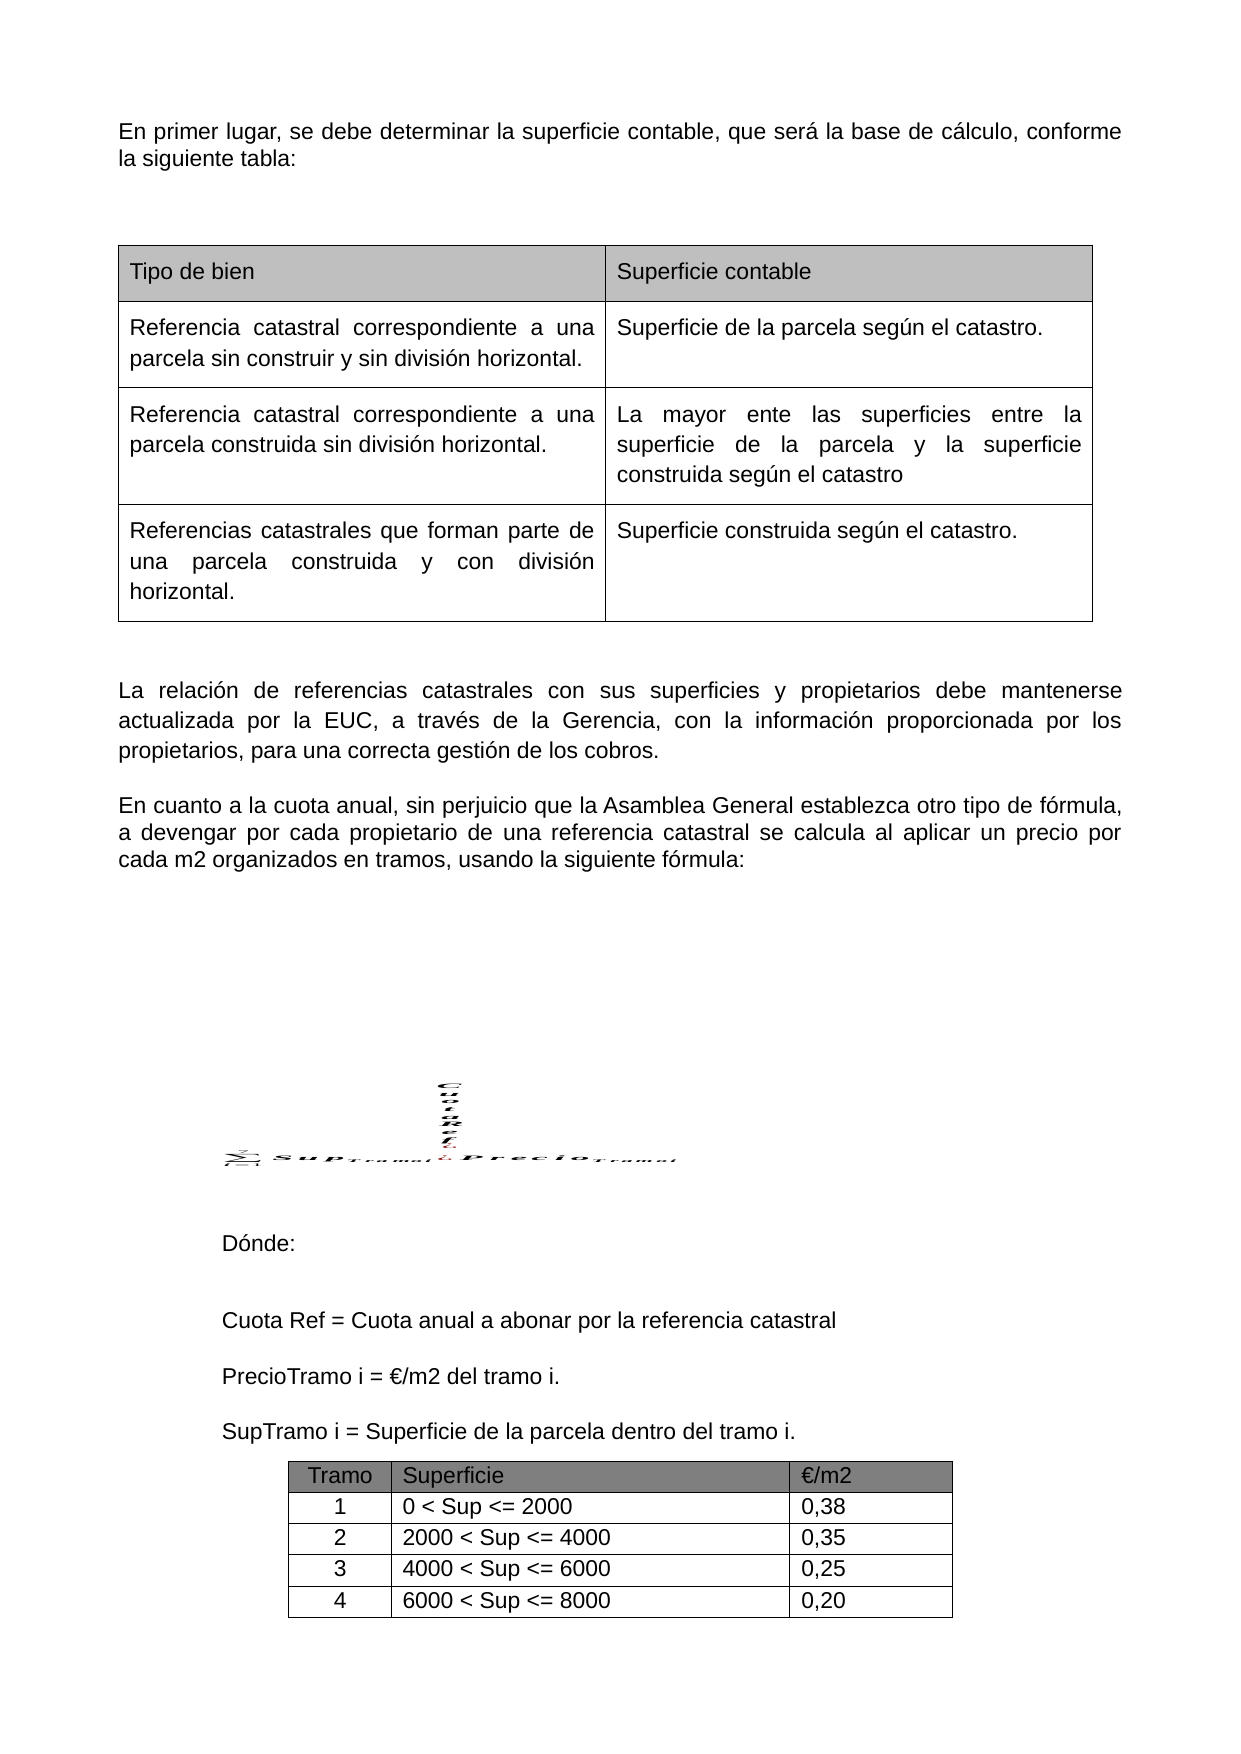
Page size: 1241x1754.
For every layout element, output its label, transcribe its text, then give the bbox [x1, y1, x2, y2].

table_cell 4000 < Sup <= 6000 [392, 1555, 789, 1586]
table_cell Referencia catastral correspondiente a una parcela construida sin división horizontal. [119, 388, 605, 504]
table_cell 0,35 [790, 1524, 952, 1554]
table_cell 0,20 [790, 1587, 952, 1617]
table_cell 2 [289, 1524, 391, 1554]
table_cell 2000 < Sup <= 4000 [392, 1524, 789, 1554]
table_cell Referencia catastral correspondiente a una parcela sin construir y sin división horizontal. [119, 302, 605, 387]
table_cell 0,38 [790, 1493, 952, 1523]
table_cell Referencias catastrales que forman parte de una parcela construida y con división horizontal. [119, 505, 605, 621]
text La relación de referencias catastrales con sus superficies y propietarios debe mantenerse actualizada por la EUC, a través de la Gerencia, con la información proporcionada por los propietarios, para una correcta gestión de los cobros. [118, 677, 1123, 764]
table_header Tipo de bien [119, 246, 605, 301]
text SupTramo i = Superficie de la parcela dentro del tramo i. [222, 1418, 1123, 1444]
table_cell 1 [289, 1493, 391, 1523]
table_cell Superficie de la parcela según el catastro. [606, 302, 1092, 387]
table_cell Superficie construida según el catastro. [606, 505, 1092, 621]
table_cell 3 [289, 1555, 391, 1586]
text PrecioTramo i = €/m2 del tramo i. [222, 1363, 1123, 1389]
table_cell 4 [289, 1587, 391, 1617]
table_cell La mayor ente las superficies entre la superficie de la parcela y la superficie construida según el catastro [606, 388, 1092, 504]
table_header €/m2 [790, 1462, 952, 1492]
text En cuanto a la cuota anual, sin perjuicio que la Asamblea General establezca otro tipo de fórmula, a devengar por cada propietario de una referencia catastral se calcula al aplicar un precio por cada m2 organizados en tramos, usando la siguiente fórmula: [118, 792, 1123, 873]
table_header Superficie contable [606, 246, 1092, 301]
table_cell 0,25 [790, 1555, 952, 1586]
table_cell 0 < Sup <= 2000 [392, 1493, 789, 1523]
table_header Tramo [289, 1462, 391, 1492]
text En primer lugar, se debe determinar la superficie contable, que será la base de cálculo, conforme la siguiente tabla: [118, 118, 1123, 171]
text Cuota Ref = Cuota anual a abonar por la referencia catastral [222, 1307, 1123, 1334]
table_header Superficie [392, 1462, 789, 1492]
table_cell 6000 < Sup <= 8000 [392, 1587, 789, 1617]
text Dónde: [222, 1230, 1123, 1257]
